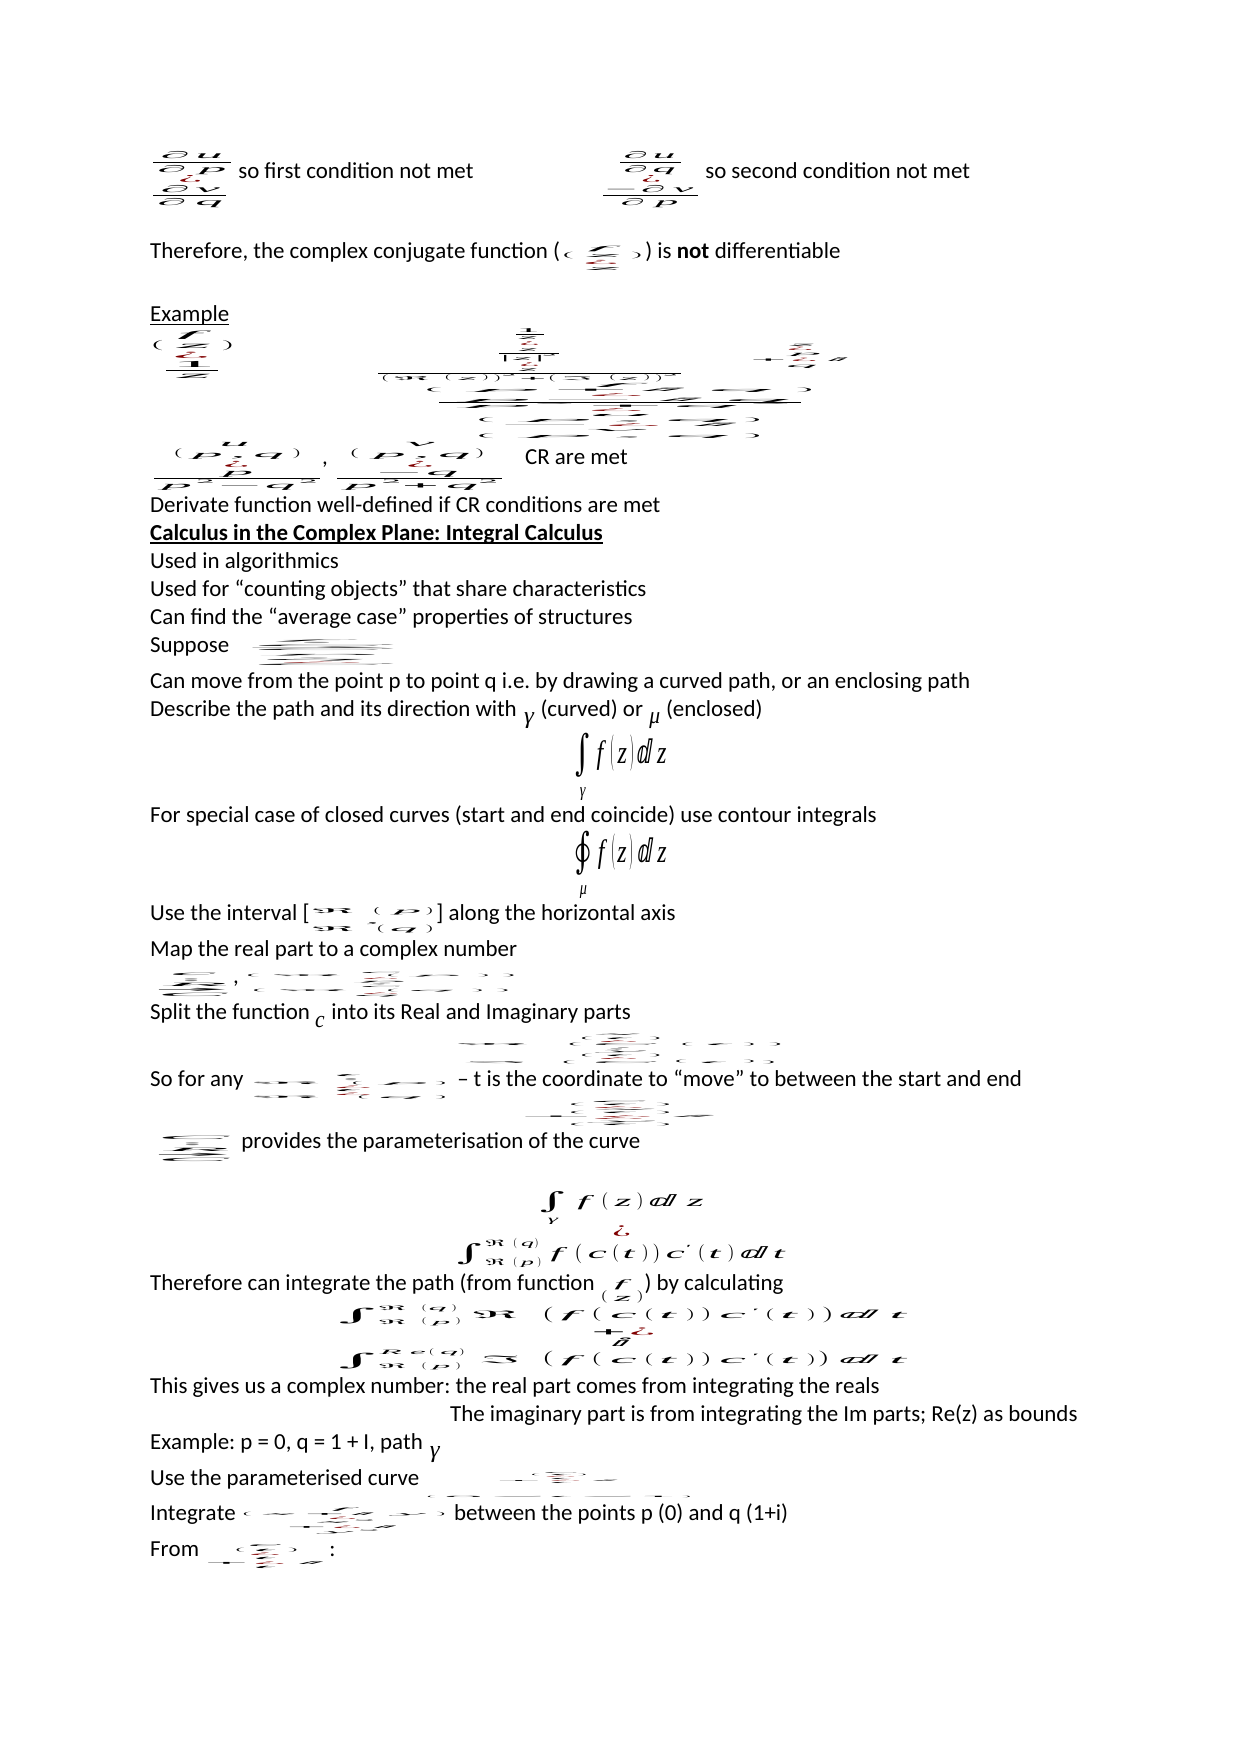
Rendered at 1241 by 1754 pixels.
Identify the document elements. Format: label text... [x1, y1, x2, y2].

text so first condition not met so second condition not met [150, 150, 1090, 208]
text The imaginary part is from integrating the Im parts; Re(z) as bounds [150, 1399, 1090, 1427]
text Therefore can integrate the path (from function ) by calculating [150, 1268, 1090, 1304]
text , CR are met [150, 438, 1090, 490]
text Calculus in the Complex Plane: Integral Calculus [150, 518, 1090, 546]
text Use the interval [] along the horizontal axis [150, 898, 1090, 934]
text For special case of closed curves (start and end coincide) use contour integrals [150, 800, 1090, 828]
text Used for “counting objects” that share characteristics [150, 574, 1090, 602]
text This gives us a complex number: the real part comes from integrating the reals [150, 1371, 1090, 1399]
text Example: p = 0, q = 1 + I, path [150, 1427, 1090, 1463]
text Example [150, 299, 1090, 327]
text Describe the path and its direction with (curved) or (enclosed) [150, 694, 1090, 729]
text From : [150, 1534, 1090, 1569]
text Used in algorithmics [150, 546, 1090, 574]
text Map the real part to a complex number [150, 934, 1090, 962]
text Split the function into its Real and Imaginary parts [150, 997, 1090, 1033]
text provides the parameterisation of the curve [150, 1126, 1090, 1162]
text Can find the “average case” properties of structures [150, 602, 1090, 630]
text Can move from the point p to point q i.e. by drawing a curved path, or an enclosing path [150, 666, 1090, 694]
text Suppose [150, 630, 1090, 666]
text So for any – t is the coordinate to “move” to between the start and end [150, 1064, 1090, 1100]
text Derivate function well-defined if CR conditions are met [150, 490, 1090, 518]
text Therefore, the complex conjugate function () is not differentiable [150, 236, 1090, 271]
text Use the parameterised curve [150, 1463, 1090, 1498]
text , [150, 962, 1090, 997]
text Integrate between the points p (0) and q (1+i) [150, 1498, 1090, 1534]
